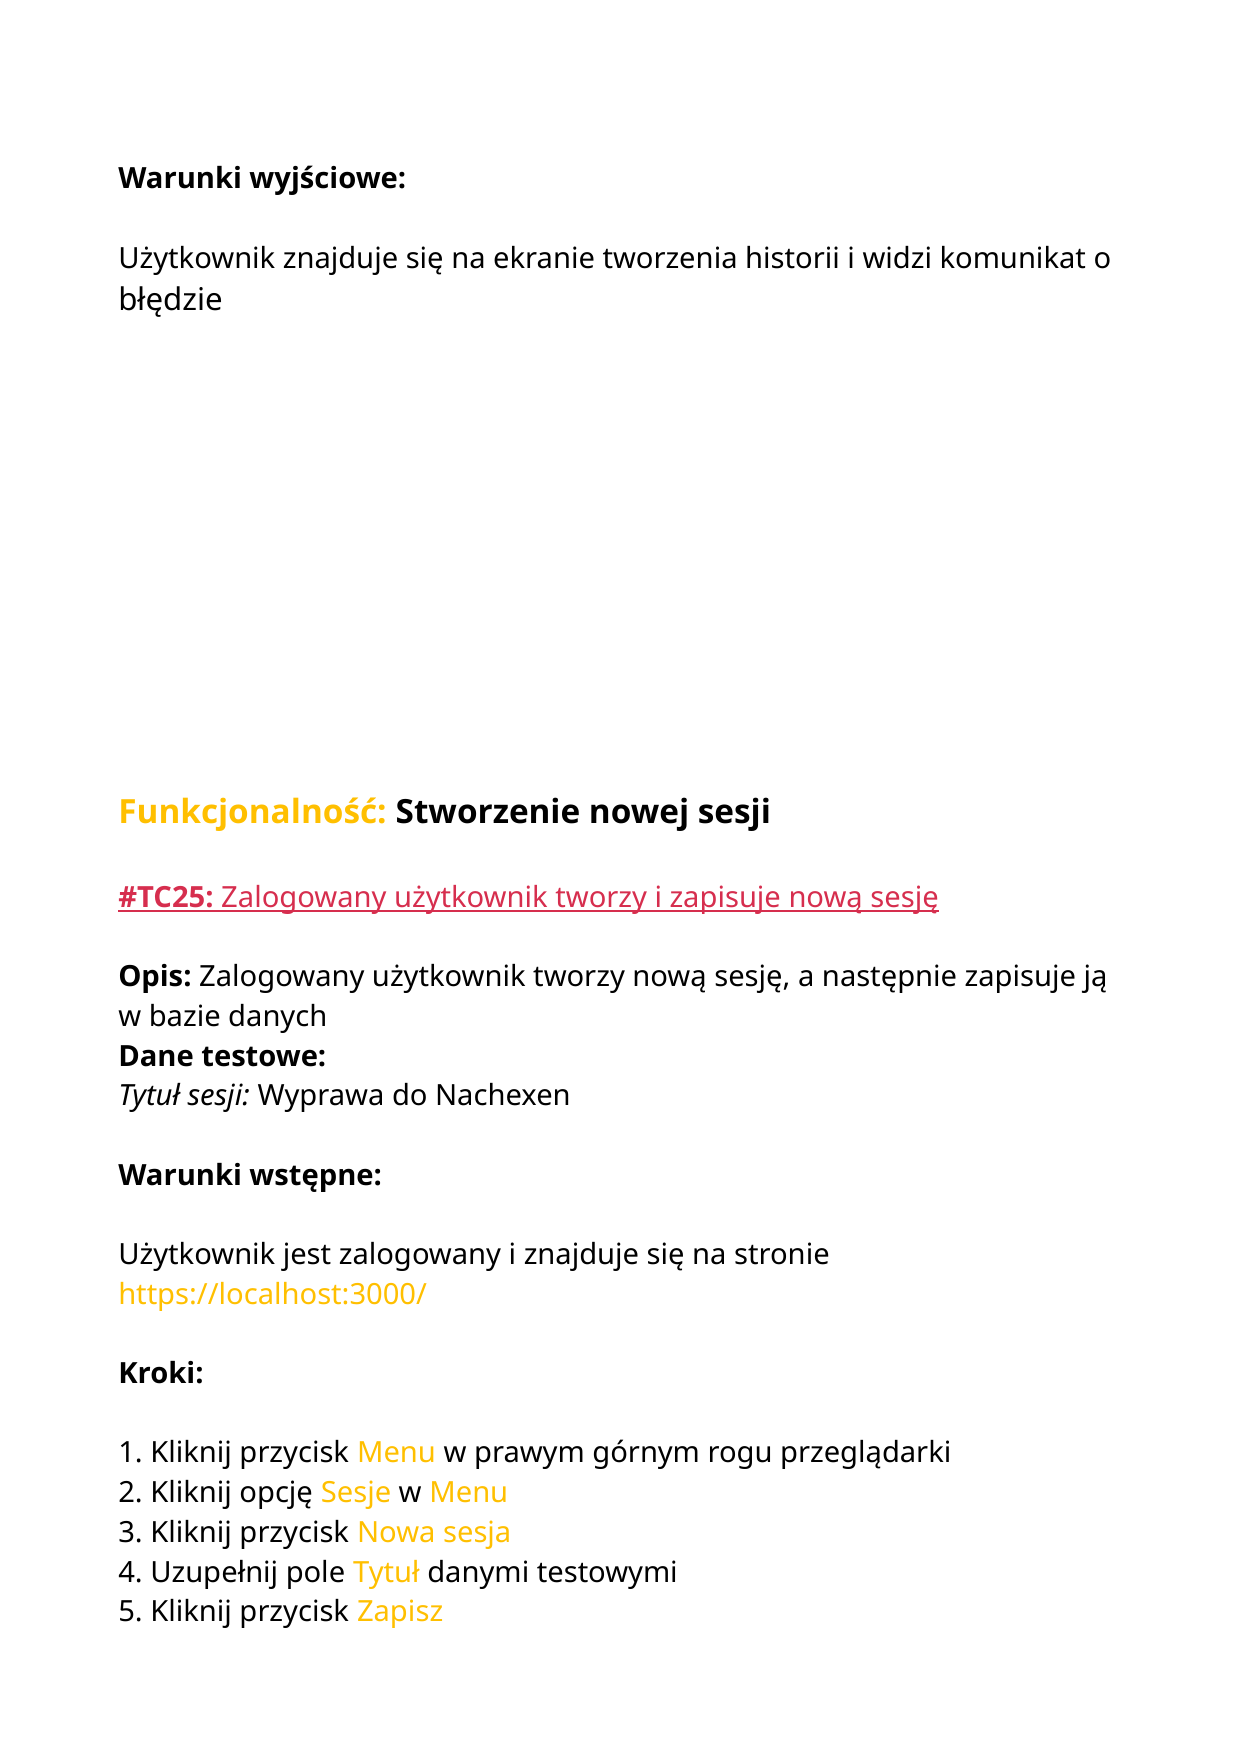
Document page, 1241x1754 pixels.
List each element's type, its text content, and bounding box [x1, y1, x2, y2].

text 5. Kliknij przycisk Zapisz [118, 1591, 1122, 1630]
text 4. Uzupełnij pole Tytuł danymi testowymi [118, 1551, 1122, 1591]
text Warunki wyjściowe: [118, 158, 1122, 197]
text błędzie [118, 277, 1122, 319]
text Dane testowe: [118, 1035, 1122, 1074]
text Tytuł sesji: Wyprawa do Nachexen [118, 1074, 1122, 1114]
text Funkcjonalność: Stworzenie nowej sesji [118, 788, 1122, 833]
text Użytkownik znajduje się na ekranie tworzenia historii i widzi komunikat o [118, 237, 1122, 277]
text Warunki wstępne: [118, 1154, 1122, 1194]
text Kroki: [118, 1352, 1122, 1392]
text 3. Kliknij przycisk Nowa sesja [118, 1511, 1122, 1551]
text Użytkownik jest zalogowany i znajduje się na stronie https://localhost:3000/ [118, 1233, 1122, 1313]
text 2. Kliknij opcję Sesje w Menu [118, 1471, 1122, 1511]
text #TC25: Zalogowany użytkownik tworzy i zapisuje nową sesję [118, 876, 1122, 916]
text Opis: Zalogowany użytkownik tworzy nową sesję, a następnie zapisuje ją w bazie danych [118, 956, 1122, 1035]
text 1. Kliknij przycisk Menu w prawym górnym rogu przeglądarki [118, 1432, 1122, 1471]
